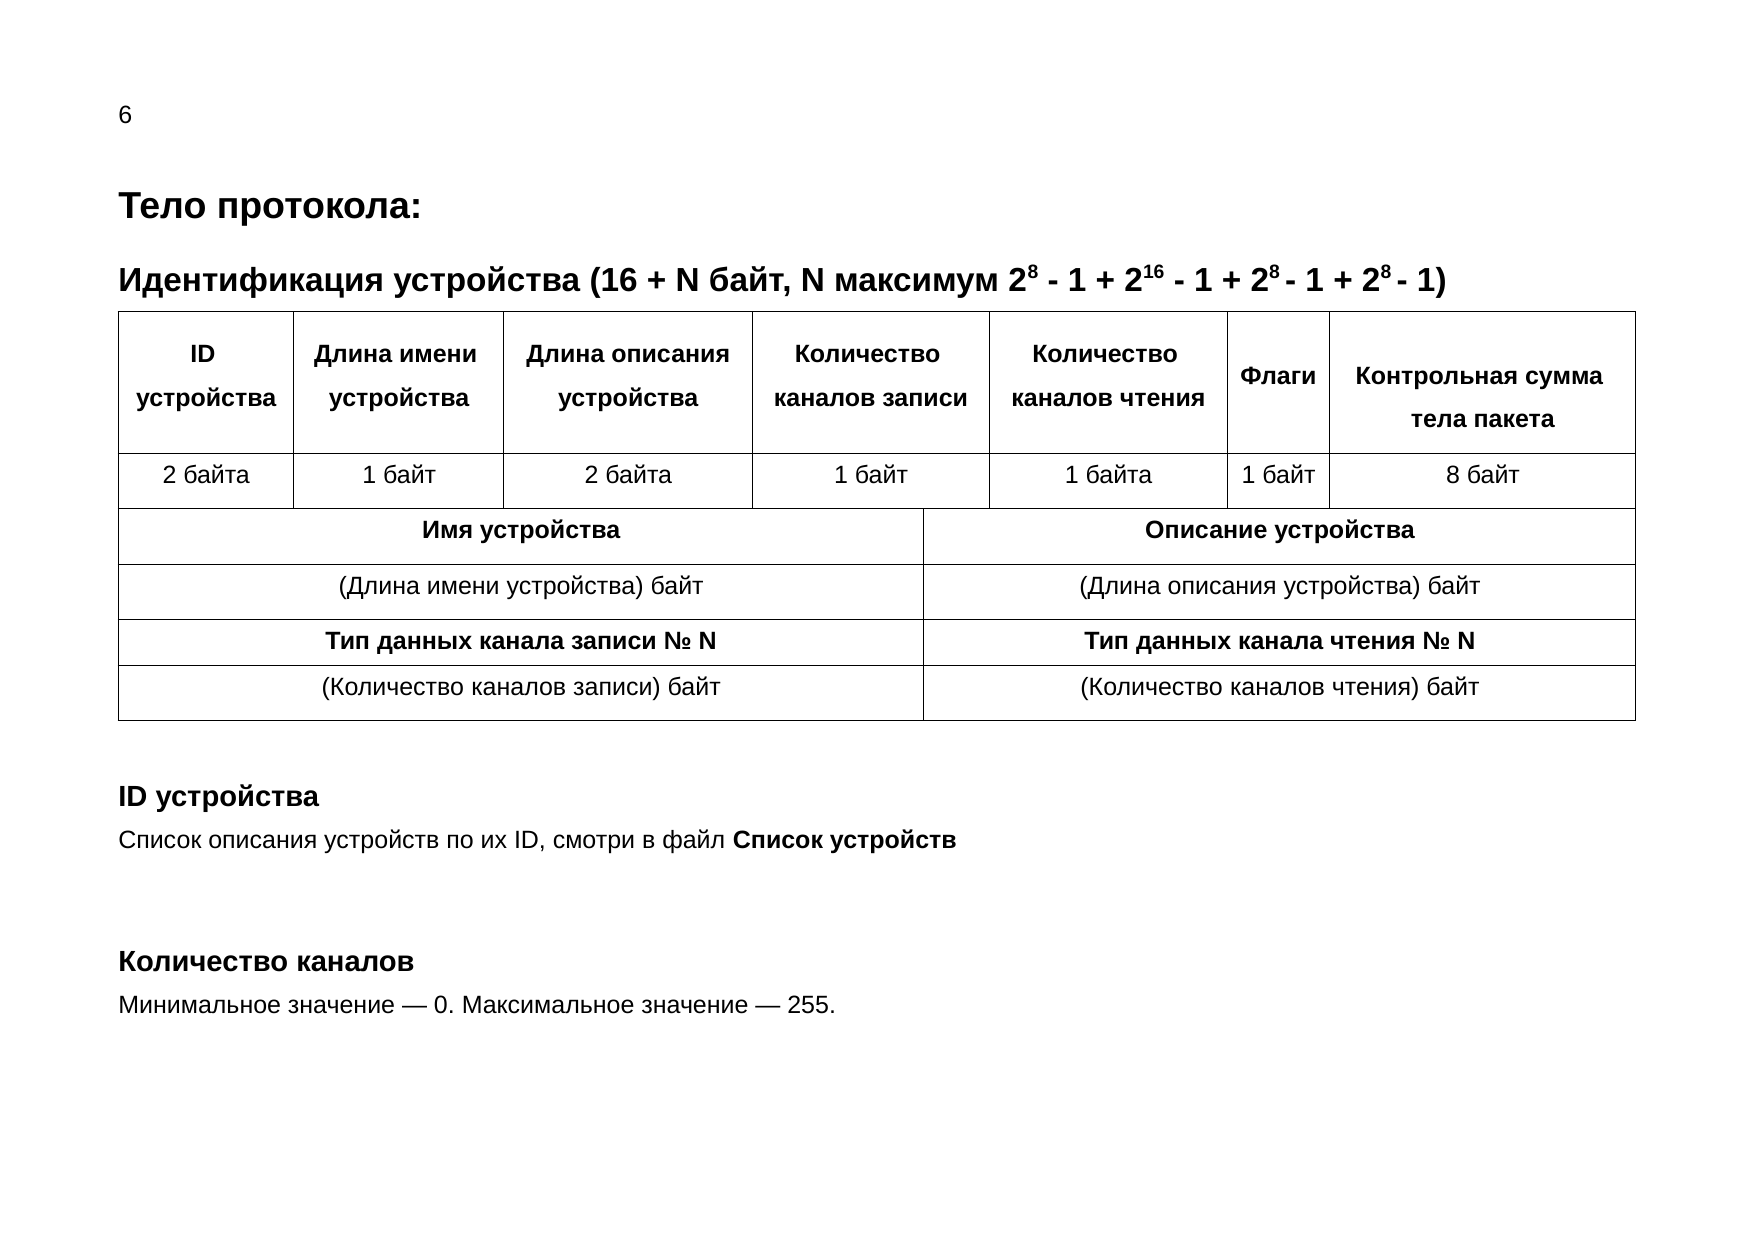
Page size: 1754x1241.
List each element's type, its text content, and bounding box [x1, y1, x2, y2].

table_header Флаги [1228, 312, 1329, 453]
text Список описания устройств по их ID, смотри в файл Список устройств [118, 825, 1636, 854]
table_cell Имя устройства [119, 509, 923, 564]
table_cell 8 байт [1330, 454, 1635, 508]
table_cell Тип данных канала записи № N [119, 620, 923, 665]
subtitle ID устройства [118, 779, 1636, 813]
table_header ID устройства [119, 312, 293, 453]
subtitle Количество каналов [118, 943, 1636, 977]
table_cell (Длина имени устройства) байт [119, 565, 923, 619]
table_cell Тип данных канала чтения № N [924, 620, 1635, 665]
table_cell (Длина описания устройства) байт [924, 565, 1635, 619]
table_header Контрольная сумма тела пакета [1330, 312, 1635, 453]
table_cell 2 байта [119, 454, 293, 508]
table_cell (Количество каналов записи) байт [119, 666, 923, 720]
table_header Длина имени устройства [294, 312, 503, 453]
table_cell 1 байта [990, 454, 1227, 508]
table_cell 2 байта [504, 454, 752, 508]
table_header Количество каналов чтения [990, 312, 1227, 453]
table_header Количество каналов записи [753, 312, 989, 453]
table_cell (Количество каналов чтения) байт [924, 666, 1635, 720]
subtitle Тело протокола: [118, 184, 1636, 227]
subtitle Идентификация устройства (16 + N байт, N максимум 28 - 1 + 216 - 1 + 28 - 1 + 28 - 1) [118, 260, 1636, 298]
text Минимальное значение — 0. Максимальное значение — 255. [118, 989, 1636, 1018]
table_cell 1 байт [1228, 454, 1329, 508]
table_cell Описание устройства [924, 509, 1635, 564]
table_cell 1 байт [753, 454, 989, 508]
table_cell 1 байт [294, 454, 503, 508]
table_header Длина описания устройства [504, 312, 752, 453]
